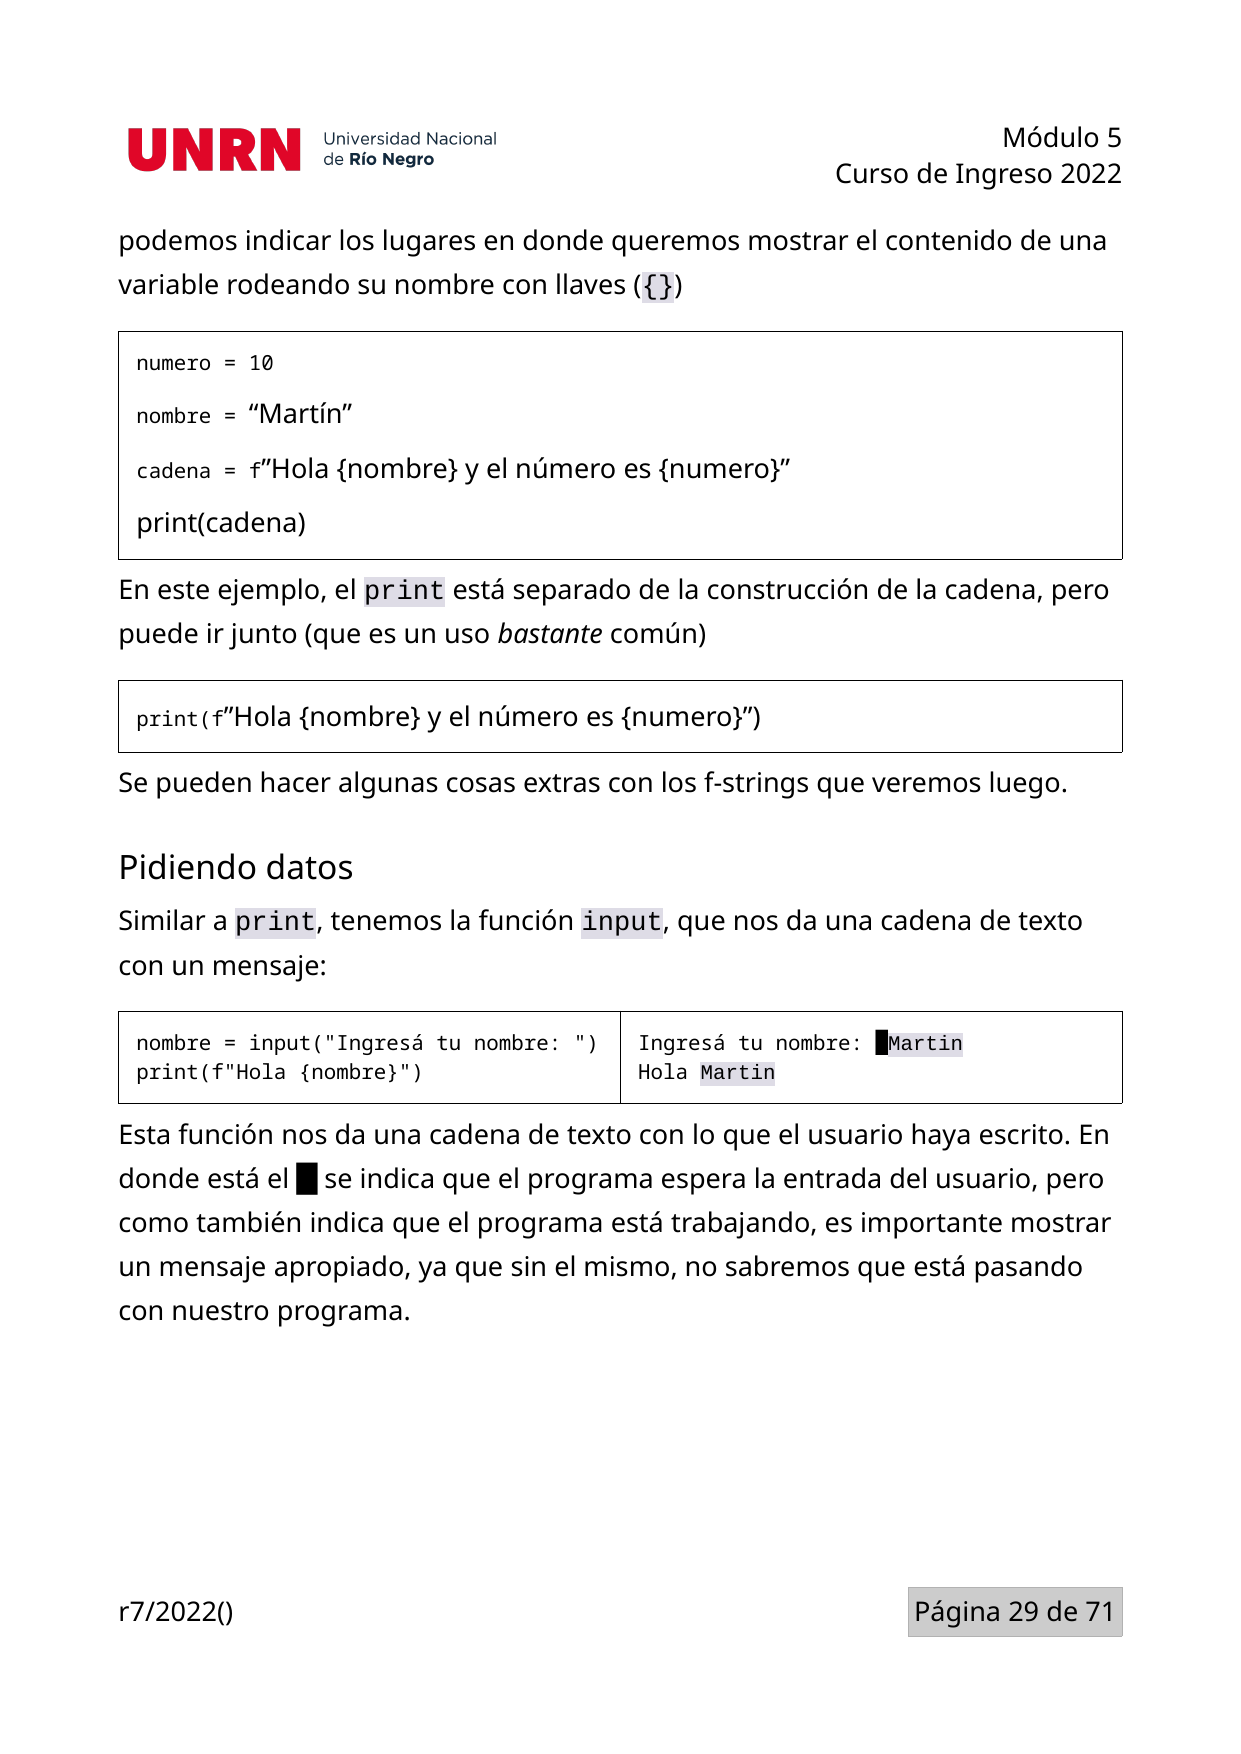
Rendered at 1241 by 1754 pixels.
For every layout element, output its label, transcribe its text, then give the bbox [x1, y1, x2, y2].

table_header [620, 1104, 1122, 1115]
table_header [620, 1005, 1122, 1011]
table_header Ingresá tu nombre: █Martin Hola Martin [621, 1012, 1122, 1103]
text nombre = “Martín” [119, 377, 1122, 431]
subtitle Pidiendo datos [118, 843, 1122, 889]
text Se pueden hacer algunas cosas extras con los f-strings que veremos luego. [118, 764, 1122, 801]
text podemos indicar los lugares en donde queremos mostrar el contenido de una variable rodeando su nombre con llaves ({}) [118, 221, 1122, 303]
text cadena = f”Hola {nombre} y el número es {numero}” [119, 431, 1122, 486]
text print(f”Hola {nombre} y el número es {numero}”) [119, 681, 1122, 752]
table_header nombre = input("Ingresá tu nombre: ") print(f"Hola {nombre}") [119, 1012, 620, 1103]
text numero = 10 [119, 332, 1122, 377]
text print(cadena) [119, 486, 1122, 559]
text En este ejemplo, el print está separado de la construcción de la cadena, pero puede ir junto (que es un uso bastante común) [118, 570, 1122, 652]
table_header [118, 1005, 620, 1011]
text Esta función nos da una cadena de texto con lo que el usuario haya escrito. En donde está el █ se indica que el programa espera la entrada del usuario, pero como también indica que el programa está trabajando, es importante mostrar un mensaje apropiado, ya que sin el mismo, no sabremos que está pasando con nuestro programa. [118, 1115, 1122, 1329]
table_header [118, 1104, 620, 1115]
text Similar a print, tenemos la función input, que nos da una cadena de texto con un mensaje: [118, 902, 1122, 983]
picture [118, 118, 505, 180]
